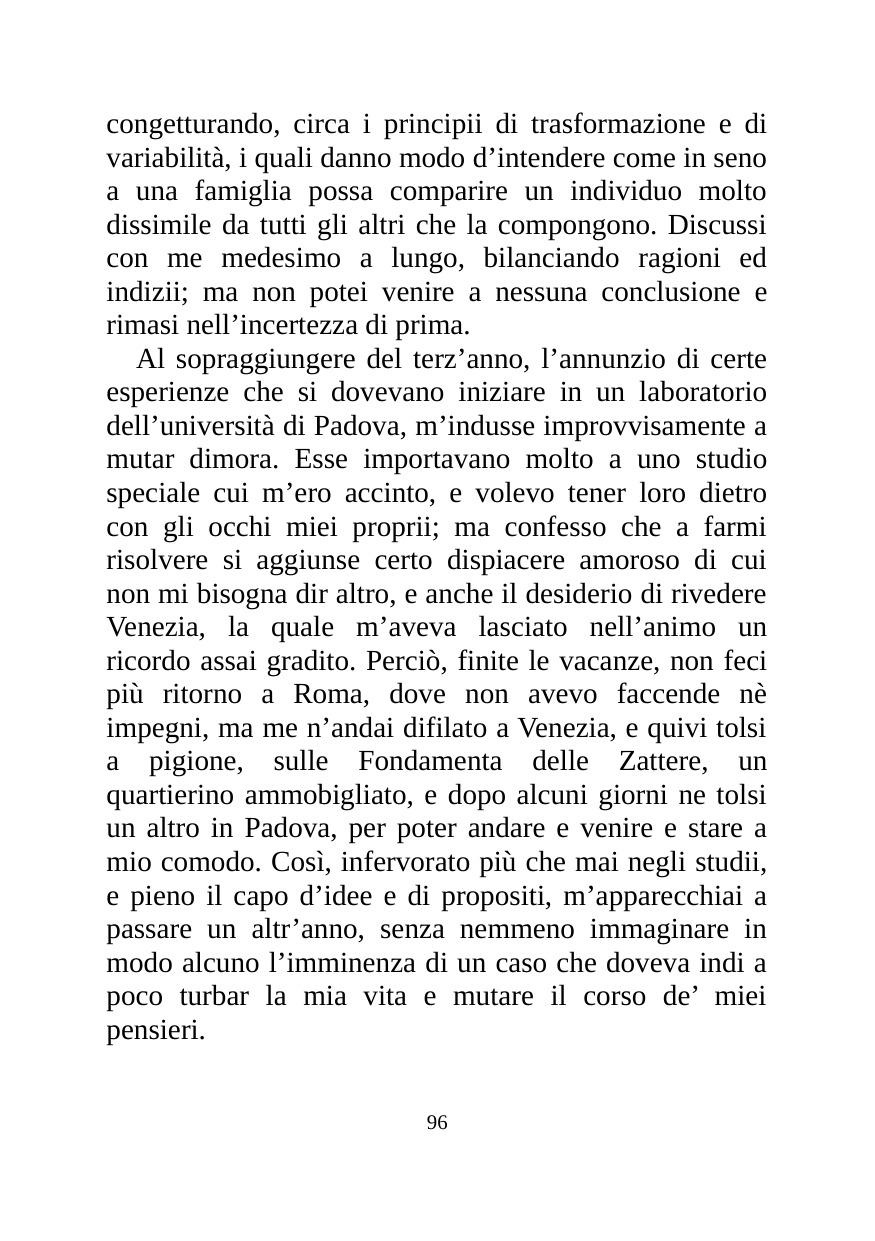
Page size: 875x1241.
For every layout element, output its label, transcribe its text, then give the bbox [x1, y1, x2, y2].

text congetturando, circa i principii di trasformazione e di variabilità, i quali danno modo d’intendere come in seno a una famiglia possa comparire un individuo molto dissimile da tutti gli altri che la compongono. Discussi con me medesimo a lungo, bilanciando ragioni ed indizii; ma non potei venire a nessuna conclusione e rimasi nell’incertezza di prima. [106, 106, 768, 341]
text Al sopraggiungere del terz’anno, l’annunzio di certe esperienze che si dovevano iniziare in un laboratorio dell’università di Padova, m’indusse improvvisamente a mutar dimora. Esse importavano molto a uno studio speciale cui m’ero accinto, e volevo tener loro dietro con gli occhi miei proprii; ma confesso che a farmi risolvere si aggiunse certo dispiacere amoroso di cui non mi bisogna dir altro, e anche il desiderio di rivedere Venezia, la quale m’aveva lasciato nell’animo un ricordo assai gradito. Perciò, finite le vacanze, non feci più ritorno a Roma, dove non avevo faccende nè impegni, ma me n’andai difilato a Venezia, e quivi tolsi a pigione, sulle Fondamenta delle Zattere, un quartierino ammobigliato, e dopo alcuni giorni ne tolsi un altro in Padova, per poter andare e venire e stare a mio comodo. Così, infervorato più che mai negli studii, e pieno il capo d’idee e di propositi, m’apparecchiai a passare un altr’anno, senza nemmeno immaginare in modo alcuno l’imminenza di un caso che doveva indi a poco turbar la mia vita e mutare il corso de’ miei pensieri. [106, 341, 768, 1045]
